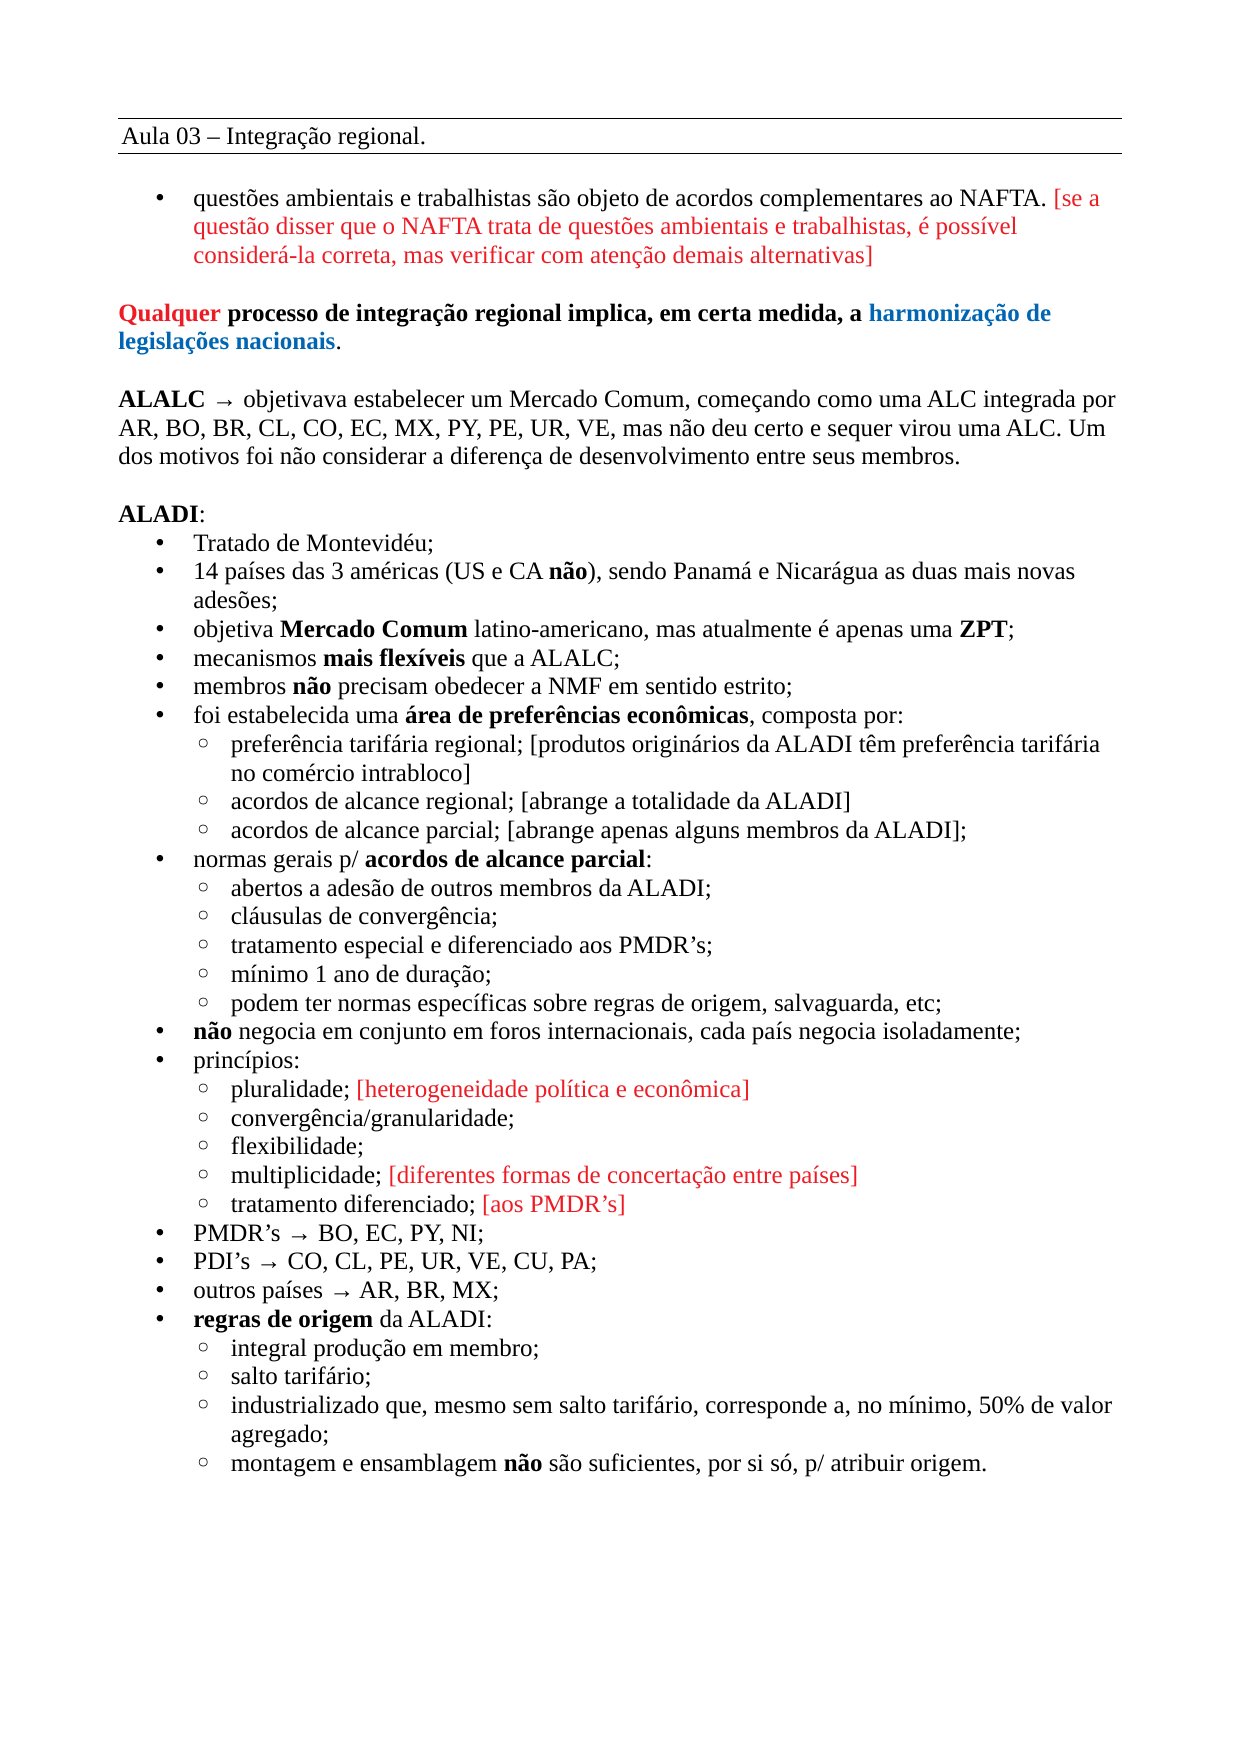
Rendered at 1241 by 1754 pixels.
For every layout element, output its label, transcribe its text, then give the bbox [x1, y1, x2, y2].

list salto tarifário; [193, 1361, 1122, 1390]
list acordos de alcance regional; [abrange a totalidade da ALADI] [193, 786, 1122, 815]
list industrializado que, mesmo sem salto tarifário, corresponde a, no mínimo, 50% de valor agregado; [193, 1390, 1122, 1448]
list outros países → AR, BR, MX; [156, 1275, 1122, 1304]
list cláusulas de convergência; [193, 901, 1122, 930]
list objetiva Mercado Comum latino-americano, mas atualmente é apenas uma ZPT; [156, 614, 1122, 643]
list tratamento especial e diferenciado aos PMDR’s; [193, 930, 1122, 959]
list 14 países das 3 américas (US e CA não), sendo Panamá e Nicarágua as duas mais novas adesões; [156, 556, 1122, 614]
list princípios: [156, 1045, 1122, 1074]
list podem ter normas específicas sobre regras de origem, salvaguarda, etc; [193, 988, 1122, 1016]
list normas gerais p/ acordos de alcance parcial: [156, 844, 1122, 873]
list flexibilidade; [193, 1131, 1122, 1160]
list pluralidade; [heterogeneidade política e econômica] [193, 1074, 1122, 1103]
list regras de origem da ALADI: [156, 1304, 1122, 1333]
list preferência tarifária regional; [produtos originários da ALADI têm preferência tarifária no comércio intrabloco] [193, 729, 1122, 786]
list acordos de alcance parcial; [abrange apenas alguns membros da ALADI]; [193, 815, 1122, 844]
list tratamento diferenciado; [aos PMDR’s] [193, 1189, 1122, 1218]
list integral produção em membro; [193, 1333, 1122, 1361]
list foi estabelecida uma área de preferências econômicas, composta por: [156, 700, 1122, 729]
list questões ambientais e trabalhistas são objeto de acordos complementares ao NAFTA. [se a questão disser que o NAFTA trata de questões ambientais e trabalhistas, é possível considerá-la correta, mas verificar com atenção demais alternativas] [156, 183, 1122, 269]
list não negocia em conjunto em foros internacionais, cada país negocia isoladamente; [156, 1016, 1122, 1045]
text ALALC → objetivava estabelecer um Mercado Comum, começando como uma ALC integrada por AR, BO, BR, CL, CO, EC, MX, PY, PE, UR, VE, mas não deu certo e sequer virou uma ALC. Um dos motivos foi não considerar a diferença de desenvolvimento entre seus membros. [118, 384, 1122, 470]
list PMDR’s → BO, EC, PY, NI; [156, 1218, 1122, 1246]
list convergência/granularidade; [193, 1103, 1122, 1131]
text Qualquer processo de integração regional implica, em certa medida, a harmonização de legislações nacionais. [118, 298, 1122, 355]
list Tratado de Montevidéu; [156, 528, 1122, 556]
list mecanismos mais flexíveis que a ALALC; [156, 643, 1122, 671]
list multiplicidade; [diferentes formas de concertação entre países] [193, 1160, 1122, 1189]
list abertos a adesão de outros membros da ALADI; [193, 873, 1122, 901]
list membros não precisam obedecer a NMF em sentido estrito; [156, 671, 1122, 700]
list mínimo 1 ano de duração; [193, 959, 1122, 988]
text ALADI: [118, 499, 1122, 528]
list montagem e ensamblagem não são suficientes, por si só, p/ atribuir origem. [193, 1448, 1122, 1476]
list PDI’s → CO, CL, PE, UR, VE, CU, PA; [156, 1246, 1122, 1275]
